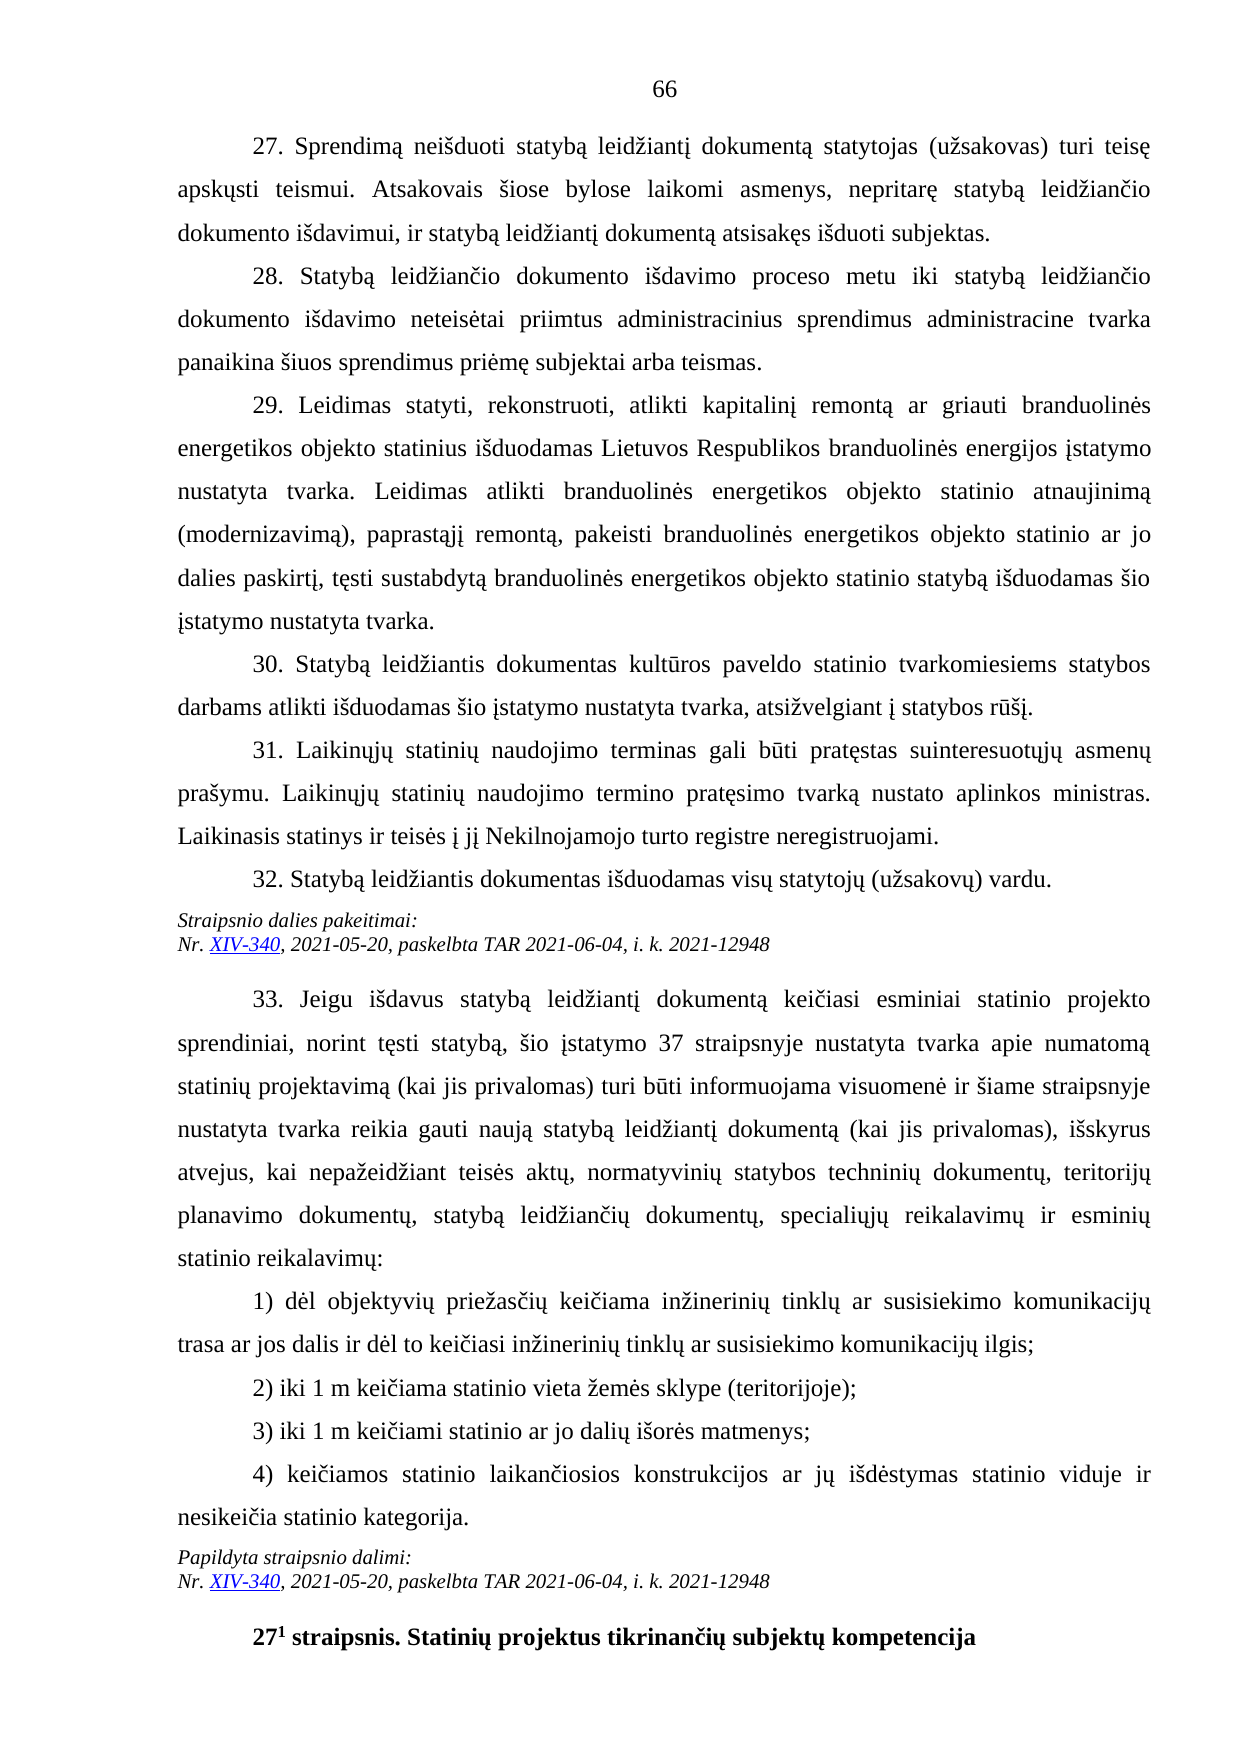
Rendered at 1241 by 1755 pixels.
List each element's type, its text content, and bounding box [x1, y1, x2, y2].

text Straipsnio dalies pakeitimai: [177, 908, 1152, 932]
text 3) iki 1 m keičiami statinio ar jo dalių išorės matmenys; [177, 1416, 1152, 1444]
text 28. Statybą leidžiančio dokumento išdavimo proceso metu iki statybą leidžiančio dokumento išdavimo neteisėtai priimtus administracinius sprendimus administracine tvarka panaikina šiuos sprendimus priėmę subjektai arba teismas. [177, 261, 1152, 376]
text 4) keičiamos statinio laikančiosios konstrukcijos ar jų išdėstymas statinio viduje ir nesikeičia statinio kategorija. [177, 1459, 1152, 1531]
text Nr. XIV-340, 2021-05-20, paskelbta TAR 2021-06-04, i. k. 2021-12948 [177, 1569, 1152, 1593]
text 32. Statybą leidžiantis dokumentas išduodamas visų statytojų (užsakovų) vardu. [177, 864, 1152, 893]
text 271 straipsnis. Statinių projektus tikrinančių subjektų kompetencija [177, 1622, 1152, 1651]
text 31. Laikinųjų statinių naudojimo terminas gali būti pratęstas suinteresuotųjų asmenų prašymu. Laikinųjų statinių naudojimo termino pratęsimo tvarką nustato aplinkos ministras. Laikinasis statinys ir teisės į jį Nekilnojamojo turto registre neregistruojami. [177, 735, 1152, 850]
text 27. Sprendimą neišduoti statybą leidžiantį dokumentą statytojas (užsakovas) turi teisę apskųsti teismui. Atsakovais šiose bylose laikomi asmenys, nepritarę statybą leidžiančio dokumento išdavimui, ir statybą leidžiantį dokumentą atsisakęs išduoti subjektas. [177, 131, 1152, 246]
text 30. Statybą leidžiantis dokumentas kultūros paveldo statinio tvarkomiesiems statybos darbams atlikti išduodamas šio įstatymo nustatyta tvarka, atsižvelgiant į statybos rūšį. [177, 649, 1152, 721]
text 33. Jeigu išdavus statybą leidžiantį dokumentą keičiasi esminiai statinio projekto sprendiniai, norint tęsti statybą, šio įstatymo 37 straipsnyje nustatyta tvarka apie numatomą statinių projektavimą (kai jis privalomas) turi būti informuojama visuomenė ir šiame straipsnyje nustatyta tvarka reikia gauti naują statybą leidžiantį dokumentą (kai jis privalomas), išskyrus atvejus, kai nepažeidžiant teisės aktų, normatyvinių statybos techninių dokumentų, teritorijų planavimo dokumentų, statybą leidžiančių dokumentų, specialiųjų reikalavimų ir esminių statinio reikalavimų: [177, 984, 1152, 1272]
text 1) dėl objektyvių priežasčių keičiama inžinerinių tinklų ar susisiekimo komunikacijų trasa ar jos dalis ir dėl to keičiasi inžinerinių tinklų ar susisiekimo komunikacijų ilgis; [177, 1286, 1152, 1358]
text Papildyta straipsnio dalimi: [177, 1545, 1152, 1569]
text Nr. XIV-340, 2021-05-20, paskelbta TAR 2021-06-04, i. k. 2021-12948 [177, 932, 1152, 956]
text 29. Leidimas statyti, rekonstruoti, atlikti kapitalinį remontą ar griauti branduolinės energetikos objekto statinius išduodamas Lietuvos Respublikos branduolinės energijos įstatymo nustatyta tvarka. Leidimas atlikti branduolinės energetikos objekto statinio atnaujinimą (modernizavimą), paprastąjį remontą, pakeisti branduolinės energetikos objekto statinio ar jo dalies paskirtį, tęsti sustabdytą branduolinės energetikos objekto statinio statybą išduodamas šio įstatymo nustatyta tvarka. [177, 390, 1152, 634]
text 2) iki 1 m keičiama statinio vieta žemės sklype (teritorijoje); [177, 1373, 1152, 1401]
